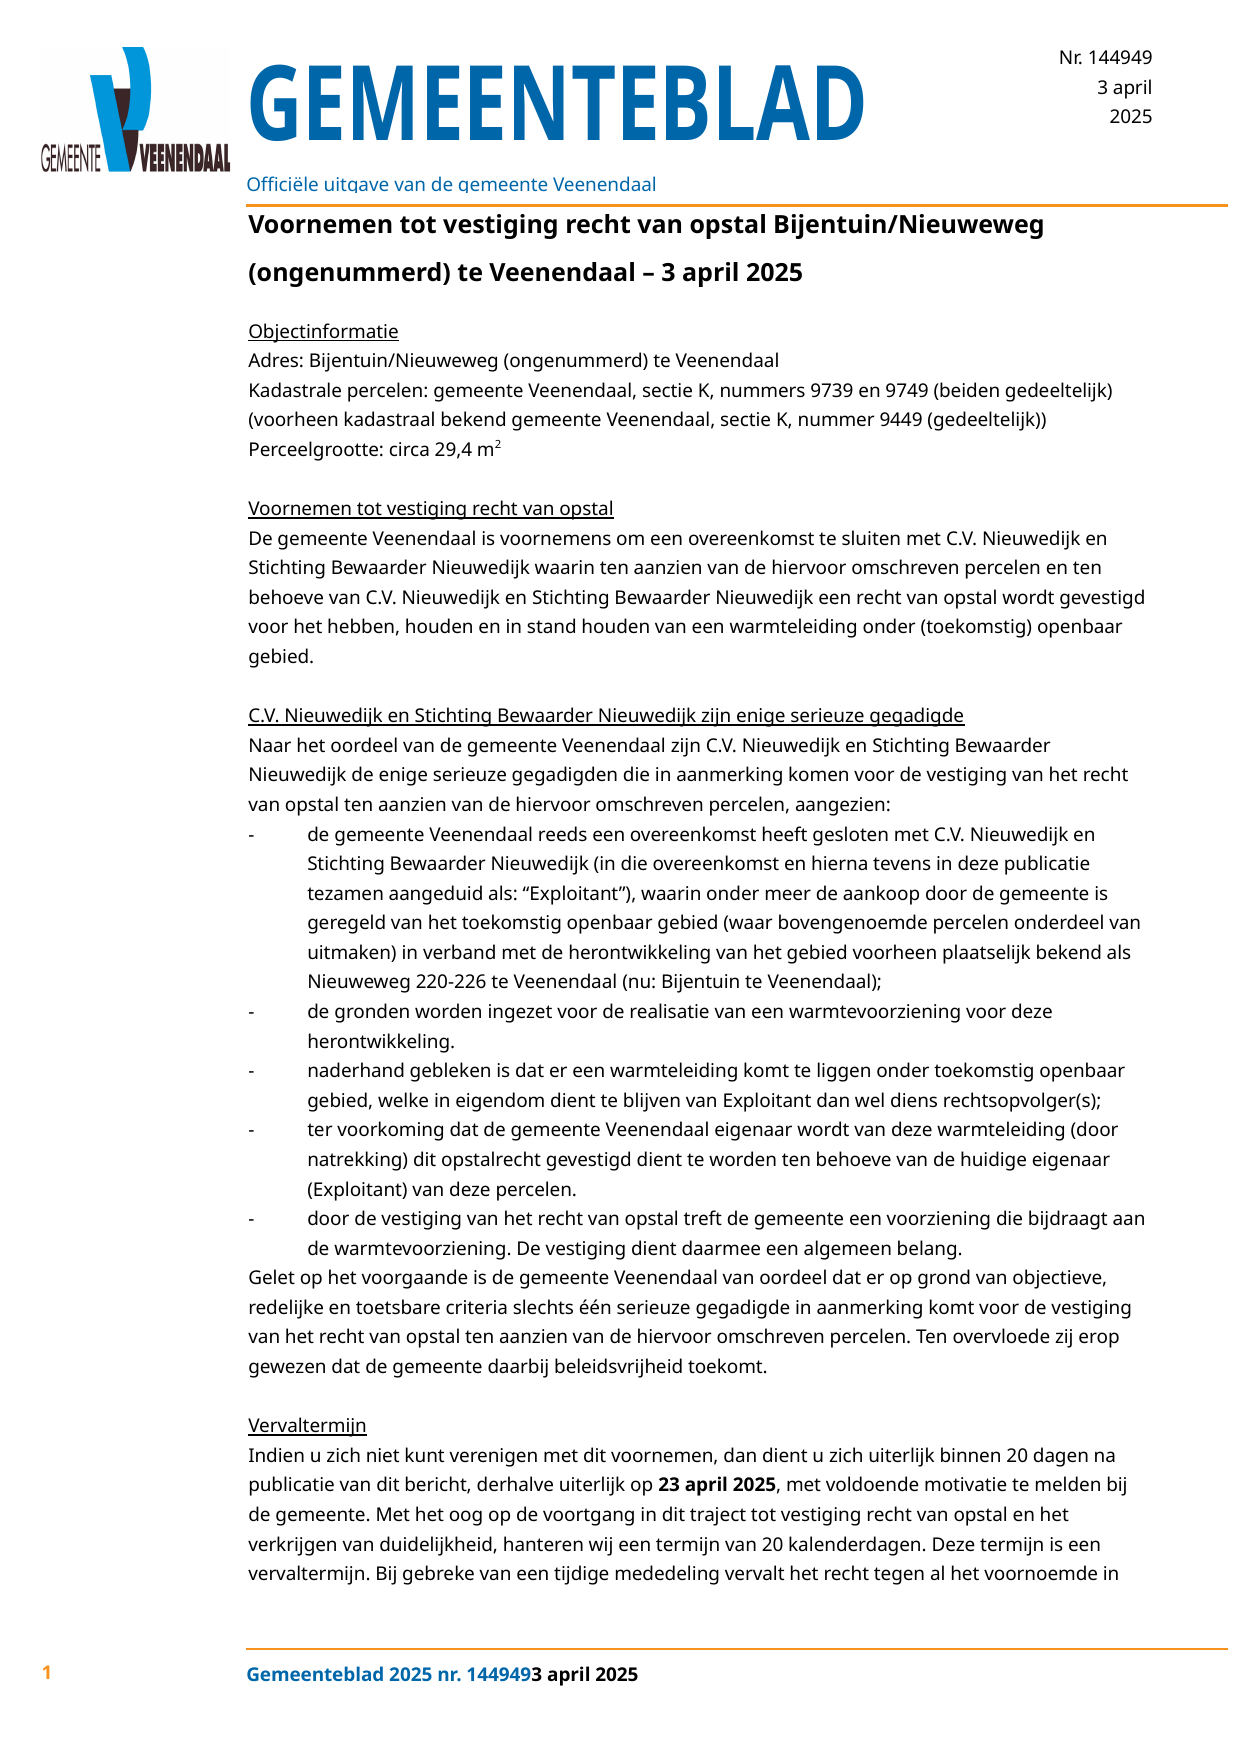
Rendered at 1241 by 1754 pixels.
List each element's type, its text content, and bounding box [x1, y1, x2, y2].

text Voornemen tot vestiging recht van opstal [248, 495, 1152, 521]
picture [41, 47, 130, 172]
list door de vestiging van het recht van opstal treft de gemeente een voorziening die bijdraagt aan de warmtevoorziening. De vestiging dient daarmee een algemeen belang. [248, 1205, 1152, 1261]
list naderhand gebleken is dat er een warmteleiding komt te liggen onder toekomstig openbaar gebied, welke in eigendom dient te blijven van Exploitant dan wel diens rechtsopvolger(s); [248, 1057, 1152, 1113]
text Objectinformatie [248, 318, 1152, 344]
text Perceelgrootte: circa 29,4 m2 [248, 436, 1152, 462]
text Kadastrale percelen: gemeente Veenendaal, sectie K, nummers 9739 en 9749 (beiden gedeeltelijk) (voorheen kadastraal bekend gemeente Veenendaal, sectie K, nummer 9449 (gedeeltelijk)) [248, 377, 1152, 432]
text Gelet op het voorgaande is de gemeente Veenendaal van oordeel dat er op grond van objectieve, redelijke en toetsbare criteria slechts één serieuze gegadigde in aanmerking komt voor de vestiging van het recht van opstal ten aanzien van de hiervoor omschreven percelen. Ten overvloede zij erop gewezen dat de gemeente daarbij beleidsvrijheid toekomt. [248, 1264, 1152, 1379]
list de gronden worden ingezet voor de realisatie van een warmtevoorziening voor deze herontwikkeling. [248, 998, 1152, 1054]
list ter voorkoming dat de gemeente Veenendaal eigenaar wordt van deze warmteleiding (door natrekking) dit opstalrecht gevestigd dient te worden ten behoeve van de huidige eigenaar (Exploitant) van deze percelen. [248, 1117, 1152, 1202]
picture [123, 47, 231, 172]
list de gemeente Veenendaal reeds een overeenkomst heeft gesloten met C.V. Nieuwedijk en Stichting Bewaarder Nieuwedijk (in die overeenkomst en hierna tevens in deze publicatie tezamen aangeduid als: “Exploitant”), waarin onder meer de aankoop door de gemeente is geregeld van het toekomstig openbaar gebied (waar bovengenoemde percelen onderdeel van uitmaken) in verband met de herontwikkeling van het gebied voorheen plaatselijk bekend als Nieuweweg 220-226 te Veenendaal (nu: Bijentuin te Veenendaal); [248, 821, 1152, 994]
text Vervaltermijn [248, 1412, 1152, 1438]
text C.V. Nieuwedijk en Stichting Bewaarder Nieuwedijk zijn enige serieuze gegadigde [248, 702, 1152, 728]
text Voornemen tot vestiging recht van opstal Bijentuin/Nieuweweg (ongenummerd) te Veenendaal – 3 april 2025 [248, 207, 1152, 288]
text De gemeente Veenendaal is voornemens om een overeenkomst te sluiten met C.V. Nieuwedijk en Stichting Bewaarder Nieuwedijk waarin ten aanzien van de hiervoor omschreven percelen en ten behoeve van C.V. Nieuwedijk en Stichting Bewaarder Nieuwedijk een recht van opstal wordt gevestigd voor het hebben, houden en in stand houden van een warmteleiding onder (toekomstig) openbaar gebied. [248, 525, 1152, 669]
text Naar het oordeel van de gemeente Veenendaal zijn C.V. Nieuwedijk en Stichting Bewaarder Nieuwedijk de enige serieuze gegadigden die in aanmerking komen voor de vestiging van het recht van opstal ten aanzien van de hiervoor omschreven percelen, aangezien: [248, 732, 1152, 817]
text Indien u zich niet kunt verenigen met dit voornemen, dan dient u zich uiterlijk binnen 20 dagen na publicatie van dit bericht, derhalve uiterlijk op 23 april 2025, met voldoende motivatie te melden bij de gemeente. Met het oog op de voortgang in dit traject tot vestiging recht van opstal en het verkrijgen van duidelijkheid, hanteren wij een termijn van 20 kalenderdagen. Deze termijn is een vervaltermijn. Bij gebreke van een tijdige mededeling vervalt het recht tegen al het voornoemde in [248, 1442, 1152, 1586]
text Adres: Bijentuin/Nieuweweg (ongenummerd) te Veenendaal [248, 347, 1152, 373]
